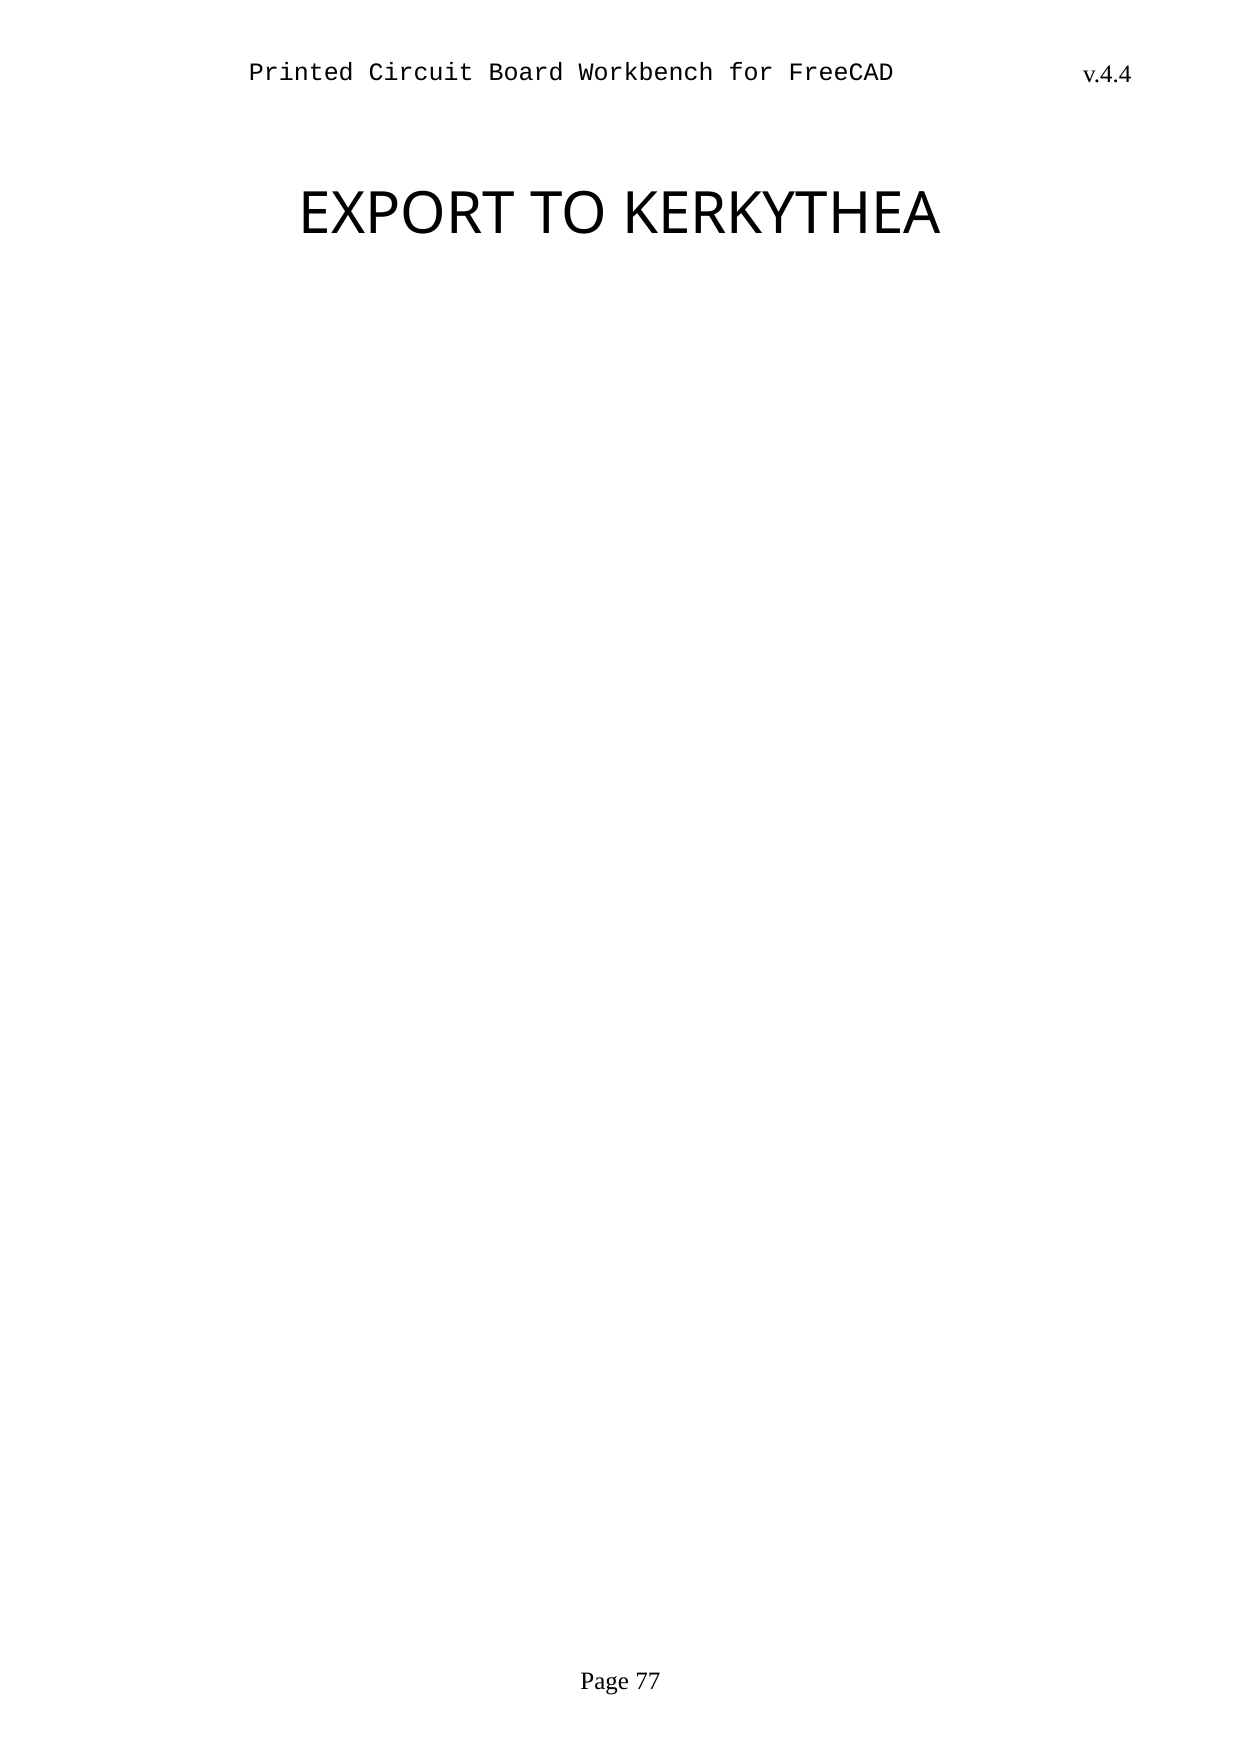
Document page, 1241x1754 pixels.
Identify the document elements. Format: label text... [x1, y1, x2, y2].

subtitle Export to Kerkythea [59, 171, 1181, 250]
